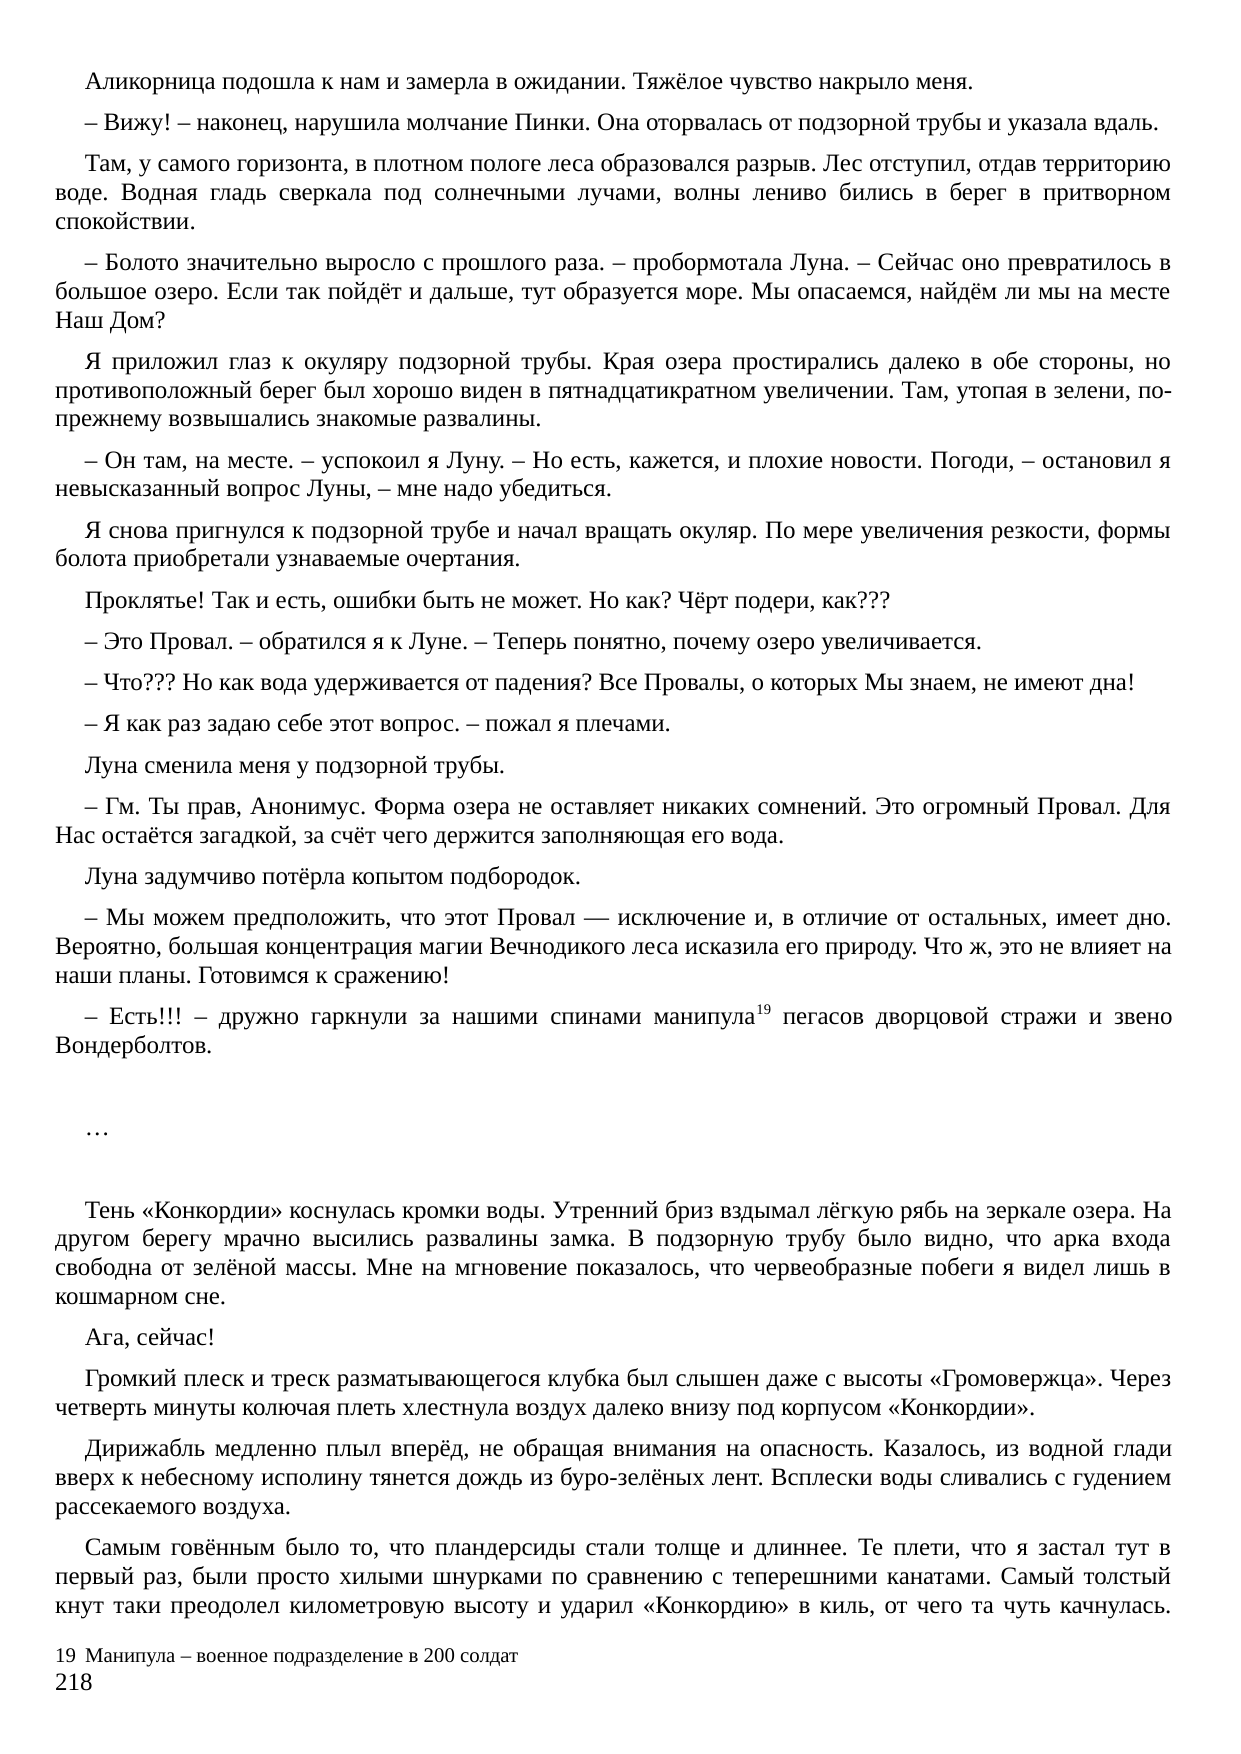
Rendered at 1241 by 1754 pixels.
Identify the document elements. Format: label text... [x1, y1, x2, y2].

text Проклятье! Так и есть, ошибки быть не может. Но как? Чёрт подери, как??? [55, 585, 1173, 613]
text Я снова пригнулся к подзорной трубе и начал вращать окуляр. По мере увеличения резкости, формы болота приобретали узнаваемые очертания. [55, 515, 1173, 572]
text – Есть!!! – дружно гаркнули за нашими спинами манипула пегасов дворцовой стражи и звено Вондерболтов. [55, 1001, 1173, 1058]
text … [55, 1112, 1173, 1141]
text – Что??? Но как вода удерживается от падения? Все Провалы, о которых Мы знаем, не имеют дна! [55, 667, 1173, 696]
text Ага, сейчас! [55, 1322, 1173, 1351]
text Дирижабль медленно плыл вперёд, не обращая внимания на опасность. Казалось, из водной глади вверх к небесному исполину тянется дождь из буро-зелёных лент. Всплески воды сливались с гудением рассекаемого воздуха. [55, 1433, 1173, 1520]
text – Болото значительно выросло с прошлого раза. – пробормотала Луна. – Сейчас оно превратилось в большое озеро. Если так пойдёт и дальше, тут образуется море. Мы опасаемся, найдём ли мы на месте Наш Дом? [55, 247, 1173, 333]
text Манипула – военное подразделение в 200 солдат [55, 1642, 1173, 1667]
text – Мы можем предположить, что этот Провал — исключение и, в отличие от остальных, имеет дно. Вероятно, большая концентрация магии Вечнодикого леса исказила его природу. Что ж, это не влияет на наши планы. Готовимся к сражению! [55, 902, 1173, 988]
text Луна задумчиво потёрла копытом подбородок. [55, 861, 1173, 890]
text Луна сменила меня у подзорной трубы. [55, 750, 1173, 778]
text Тень «Конкордии» коснулась кромки воды. Утренний бриз вздымал лёгкую рябь на зеркале озера. На другом берегу мрачно высились развалины замка. В подзорную трубу было видно, что арка входа свободна от зелёной массы. Мне на мгновение показалось, что червеобразные побеги я видел лишь в кошмарном сне. [55, 1195, 1173, 1310]
text Аликорница подошла к нам и замерла в ожидании. Тяжёлое чувство накрыло меня. [55, 66, 1173, 95]
text Я приложил глаз к окуляру подзорной трубы. Края озера простирались далеко в обе стороны, но противоположный берег был хорошо виден в пятнадцатикратном увеличении. Там, утопая в зелени, по-прежнему возвышались знакомые развалины. [55, 346, 1173, 432]
text Самым говённым было то, что пландерсиды стали толще и длиннее. Те плети, что я застал тут в первый раз, были просто хилыми шнурками по сравнению с теперешними канатами. Самый толстый кнут таки преодолел километровую высоту и ударил «Конкордию» в киль, от чего та чуть качнулась. [55, 1532, 1173, 1618]
text – Гм. Ты прав, Анонимус. Форма озера не оставляет никаких сомнений. Это огромный Провал. Для Нас остаётся загадкой, за счёт чего держится заполняющая его вода. [55, 791, 1173, 848]
text – Я как раз задаю себе этот вопрос. – пожал я плечами. [55, 708, 1173, 737]
text – Это Провал. – обратился я к Луне. – Теперь понятно, почему озеро увеличивается. [55, 626, 1173, 655]
text – Вижу! – наконец, нарушила молчание Пинки. Она оторвалась от подзорной трубы и указала вдаль. [55, 107, 1173, 136]
text Там, у самого горизонта, в плотном пологе леса образовался разрыв. Лес отступил, отдав территорию воде. Водная гладь сверкала под солнечными лучами, волны лениво бились в берег в притворном спокойствии. [55, 148, 1173, 235]
text Громкий плеск и треск разматывающегося клубка был слышен даже с высоты «Громовержца». Через четверть минуты колючая плеть хлестнула воздух далеко внизу под корпусом «Конкордии». [55, 1363, 1173, 1421]
text – Он там, на месте. – успокоил я Луну. – Но есть, кажется, и плохие новости. Погоди, – остановил я невысказанный вопрос Луны, – мне надо убедиться. [55, 445, 1173, 502]
